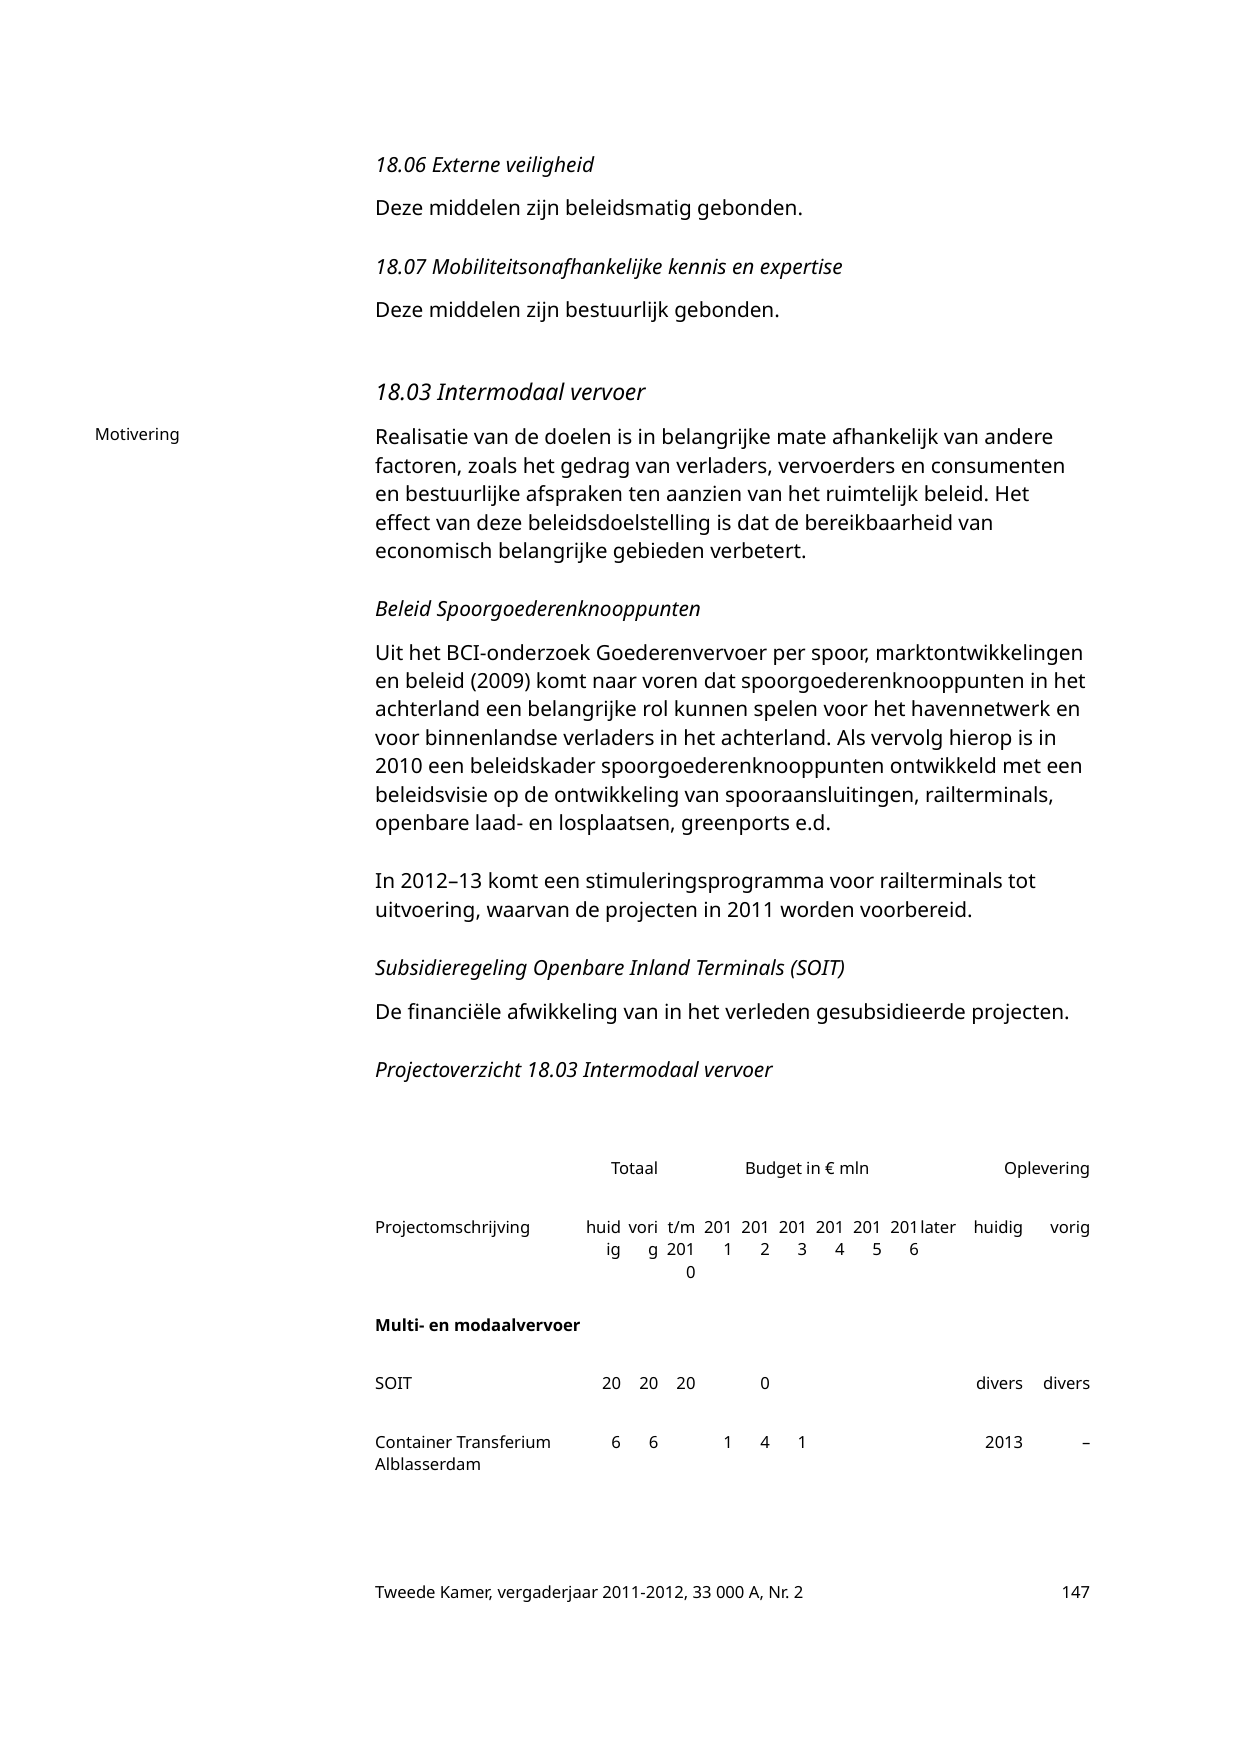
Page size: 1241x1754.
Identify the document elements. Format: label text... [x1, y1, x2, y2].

text Motivering [94, 422, 328, 445]
table_cell 1 [695, 1430, 732, 1506]
text 18.07 Mobiliteitsonafhankelijke kennis en expertise [375, 252, 1090, 280]
text Projectoverzicht 18.03 Intermodaal vervoer [375, 1055, 1090, 1084]
table_cell 6 [621, 1430, 658, 1506]
table_cell t/m 2010 [658, 1215, 695, 1313]
text Uit het BCI-onderzoek Goederenvervoer per spoor, marktontwikkelingen en beleid (2009) komt naar voren dat spoorgoederenknooppunten in het achterland een belangrijke rol kunnen spelen voor het havennetwerk en voor binnenlandse verladers in het achterland. Als vervolg hierop is in 2010 een beleidskader spoorgoederenknooppunten ontwikkeld met een beleidsvisie op de ontwikkeling van spooraansluitingen, railterminals, openbare laad- en losplaatsen, greenports e.d. [375, 638, 1090, 837]
table_cell [733, 1313, 770, 1372]
table_cell [658, 1313, 695, 1372]
table_cell [621, 1313, 658, 1372]
text Subsidieregeling Openbare Inland Terminals (SOIT) [375, 953, 1090, 982]
table_cell [770, 1372, 807, 1430]
table_header [375, 1157, 583, 1215]
text Deze middelen zijn bestuurlijk gebonden. [375, 295, 1090, 324]
table_header Budget in € mln [658, 1157, 956, 1215]
table_cell 20 [621, 1372, 658, 1430]
table_cell vorig [1023, 1215, 1090, 1313]
table_cell 2013 [956, 1430, 1023, 1506]
table_cell 2011 [695, 1215, 732, 1313]
table_cell [695, 1313, 732, 1372]
table_cell divers [956, 1372, 1023, 1430]
table_cell [844, 1313, 881, 1372]
table_cell huidig [584, 1215, 621, 1313]
table_cell [919, 1313, 956, 1372]
table_cell [1023, 1313, 1090, 1372]
table_cell [881, 1313, 919, 1372]
table_cell – [1023, 1430, 1090, 1506]
table_cell [881, 1372, 919, 1430]
table_cell [844, 1372, 881, 1430]
table_cell 20 [658, 1372, 695, 1430]
table_cell [844, 1430, 881, 1506]
table_cell huidig [956, 1215, 1023, 1313]
table_cell [881, 1430, 919, 1506]
table_cell 2016 [881, 1215, 919, 1313]
table_cell Projectomschrijving [375, 1215, 583, 1313]
table_cell later [919, 1215, 956, 1313]
text 18.06 Externe veiligheid [375, 150, 1090, 178]
table_cell [956, 1313, 1023, 1372]
table_cell 1 [770, 1430, 807, 1506]
table_cell [807, 1430, 844, 1506]
table_cell 0 [733, 1372, 770, 1430]
table_header Totaal [584, 1157, 658, 1215]
table_cell Multi- en modaalvervoer [375, 1313, 583, 1372]
table_cell 4 [733, 1430, 770, 1506]
table_cell 2013 [770, 1215, 807, 1313]
text Realisatie van de doelen is in belangrijke mate afhankelijk van andere factoren, zoals het gedrag van verladers, vervoerders en consumenten en bestuurlijke afspraken ten aanzien van het ruimtelijk beleid. Het effect van deze beleidsdoelstelling is dat de bereikbaarheid van economisch belangrijke gebieden verbetert. [375, 422, 1090, 565]
table_cell [584, 1313, 621, 1372]
table_cell [919, 1430, 956, 1506]
table_header Oplevering [956, 1157, 1090, 1215]
table_cell 6 [584, 1430, 621, 1506]
table_cell 2012 [733, 1215, 770, 1313]
table_cell 2015 [844, 1215, 881, 1313]
table_cell Container Transferium Alblasserdam [375, 1430, 583, 1506]
table_cell [807, 1372, 844, 1430]
table_cell SOIT [375, 1372, 583, 1430]
table_cell [695, 1372, 732, 1430]
table_cell [807, 1313, 844, 1372]
table_cell [770, 1313, 807, 1372]
text Deze middelen zijn beleidsmatig gebonden. [375, 193, 1090, 222]
table_cell [919, 1372, 956, 1430]
subtitle 18.03 Intermodaal vervoer [375, 376, 1090, 407]
text Beleid Spoorgoederenknooppunten [375, 594, 1090, 623]
table_cell vorig [621, 1215, 658, 1313]
text De financiële afwikkeling van in het verleden gesubsidieerde projecten. [375, 997, 1090, 1025]
table_cell [658, 1430, 695, 1506]
table_cell 20 [584, 1372, 621, 1430]
table_cell 2014 [807, 1215, 844, 1313]
table_cell divers [1023, 1372, 1090, 1430]
text In 2012–13 komt een stimuleringsprogramma voor railterminals tot uitvoering, waarvan de projecten in 2011 worden voorbereid. [375, 867, 1090, 923]
